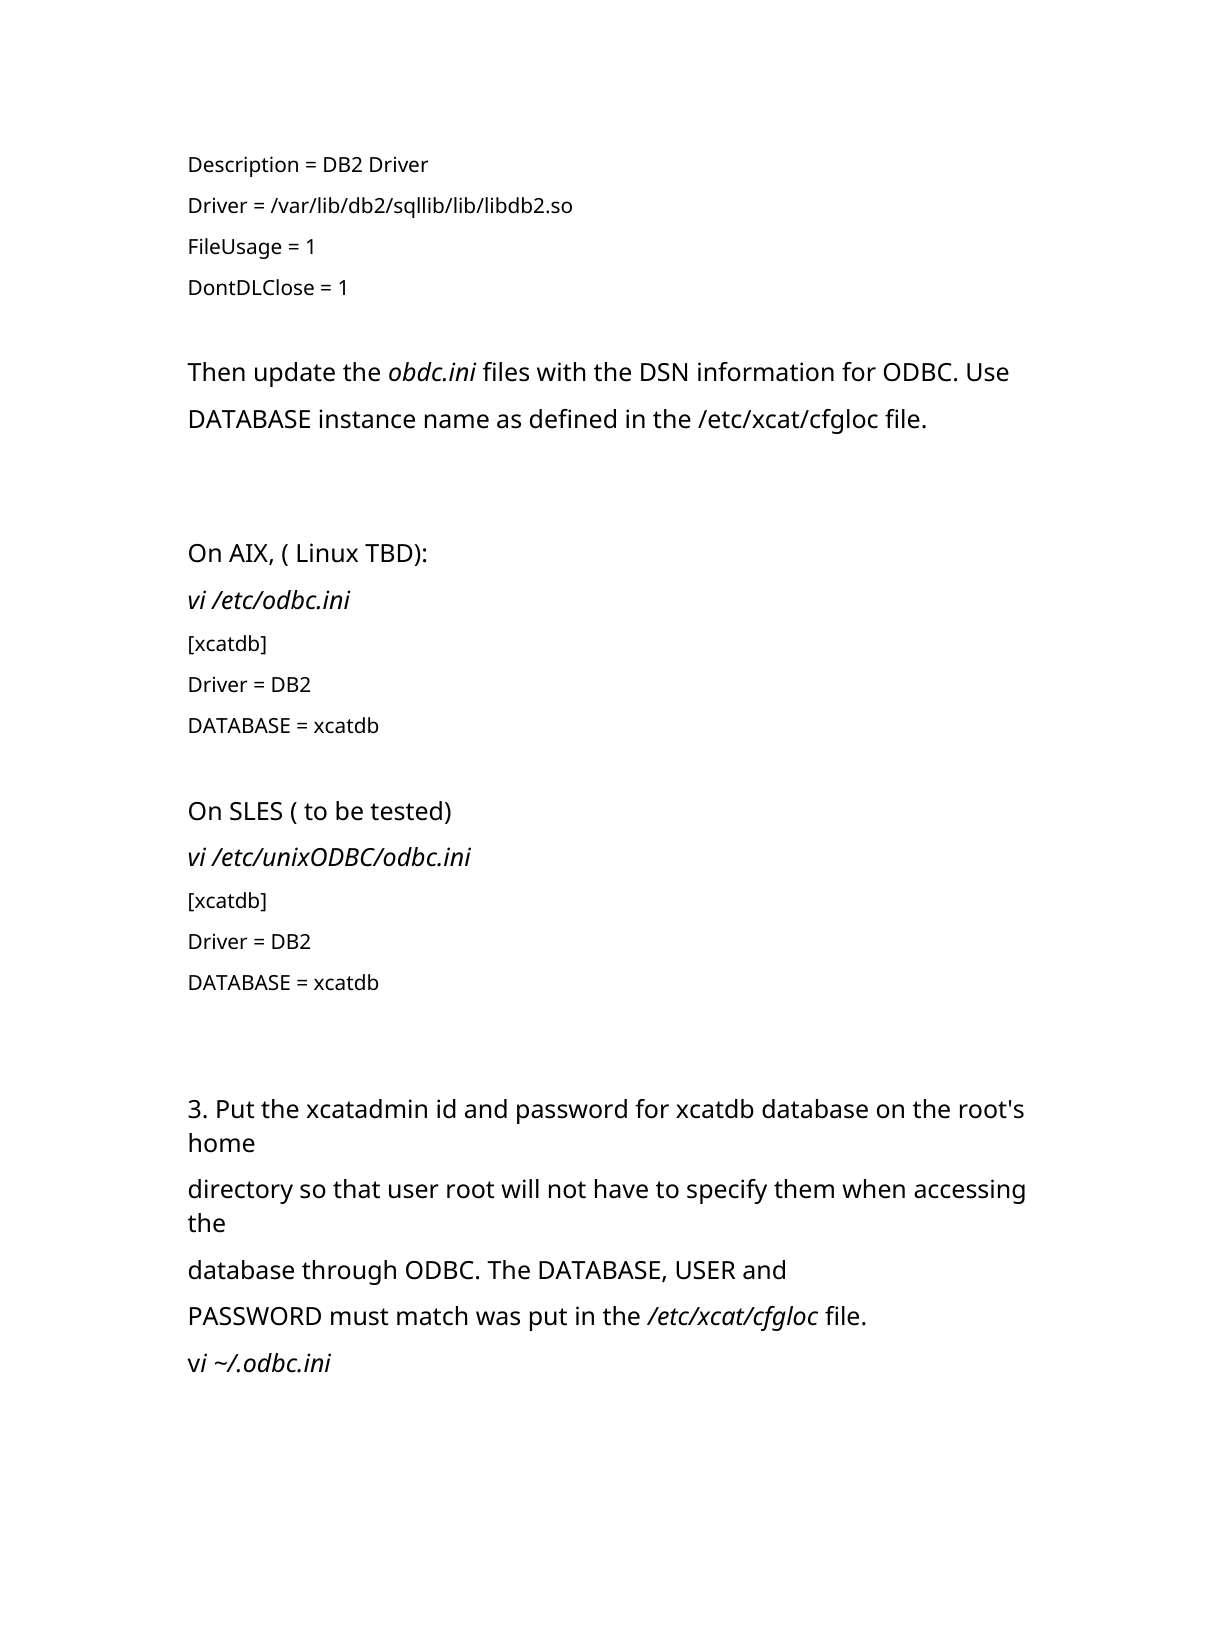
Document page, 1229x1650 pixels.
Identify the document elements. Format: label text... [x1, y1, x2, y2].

text PASSWORD must match was put in the /etc/xcat/cfgloc file. [187, 1299, 1041, 1333]
text On SLES ( to be tested) [187, 793, 1041, 827]
text database through ODBC. The DATABASE, USER and [187, 1252, 1041, 1287]
text Then update the obdc.ini files with the DSN information for ODBC. Use [187, 355, 1041, 389]
text DATABASE = xcatdb [187, 711, 1041, 739]
text Driver = DB2 [187, 927, 1041, 956]
text [xcatdb] [187, 886, 1041, 915]
text DontDLClose = 1 [187, 273, 1041, 301]
text vi /etc/unixODBC/odbc.ini [187, 840, 1041, 874]
text FileUsage = 1 [187, 232, 1041, 260]
text vi /etc/odbc.ini [187, 582, 1041, 617]
text Driver = /var/lib/db2/sqllib/lib/libdb2.so [187, 191, 1041, 219]
text directory so that user root will not have to specify them when accessing the [187, 1172, 1041, 1240]
text vi ~/.odbc.ini [187, 1346, 1041, 1380]
text DATABASE instance name as defined in the /etc/xcat/cfgloc file. [187, 402, 1041, 436]
text DATABASE = xcatdb [187, 968, 1041, 997]
text 3. Put the xcatadmin id and password for xcatdb database on the root's home [187, 1091, 1041, 1159]
text On AIX, ( Linux TBD): [187, 536, 1041, 570]
text Description = DB2 Driver [187, 150, 1041, 178]
text Driver = DB2 [187, 670, 1041, 698]
text [xcatdb] [187, 629, 1041, 657]
